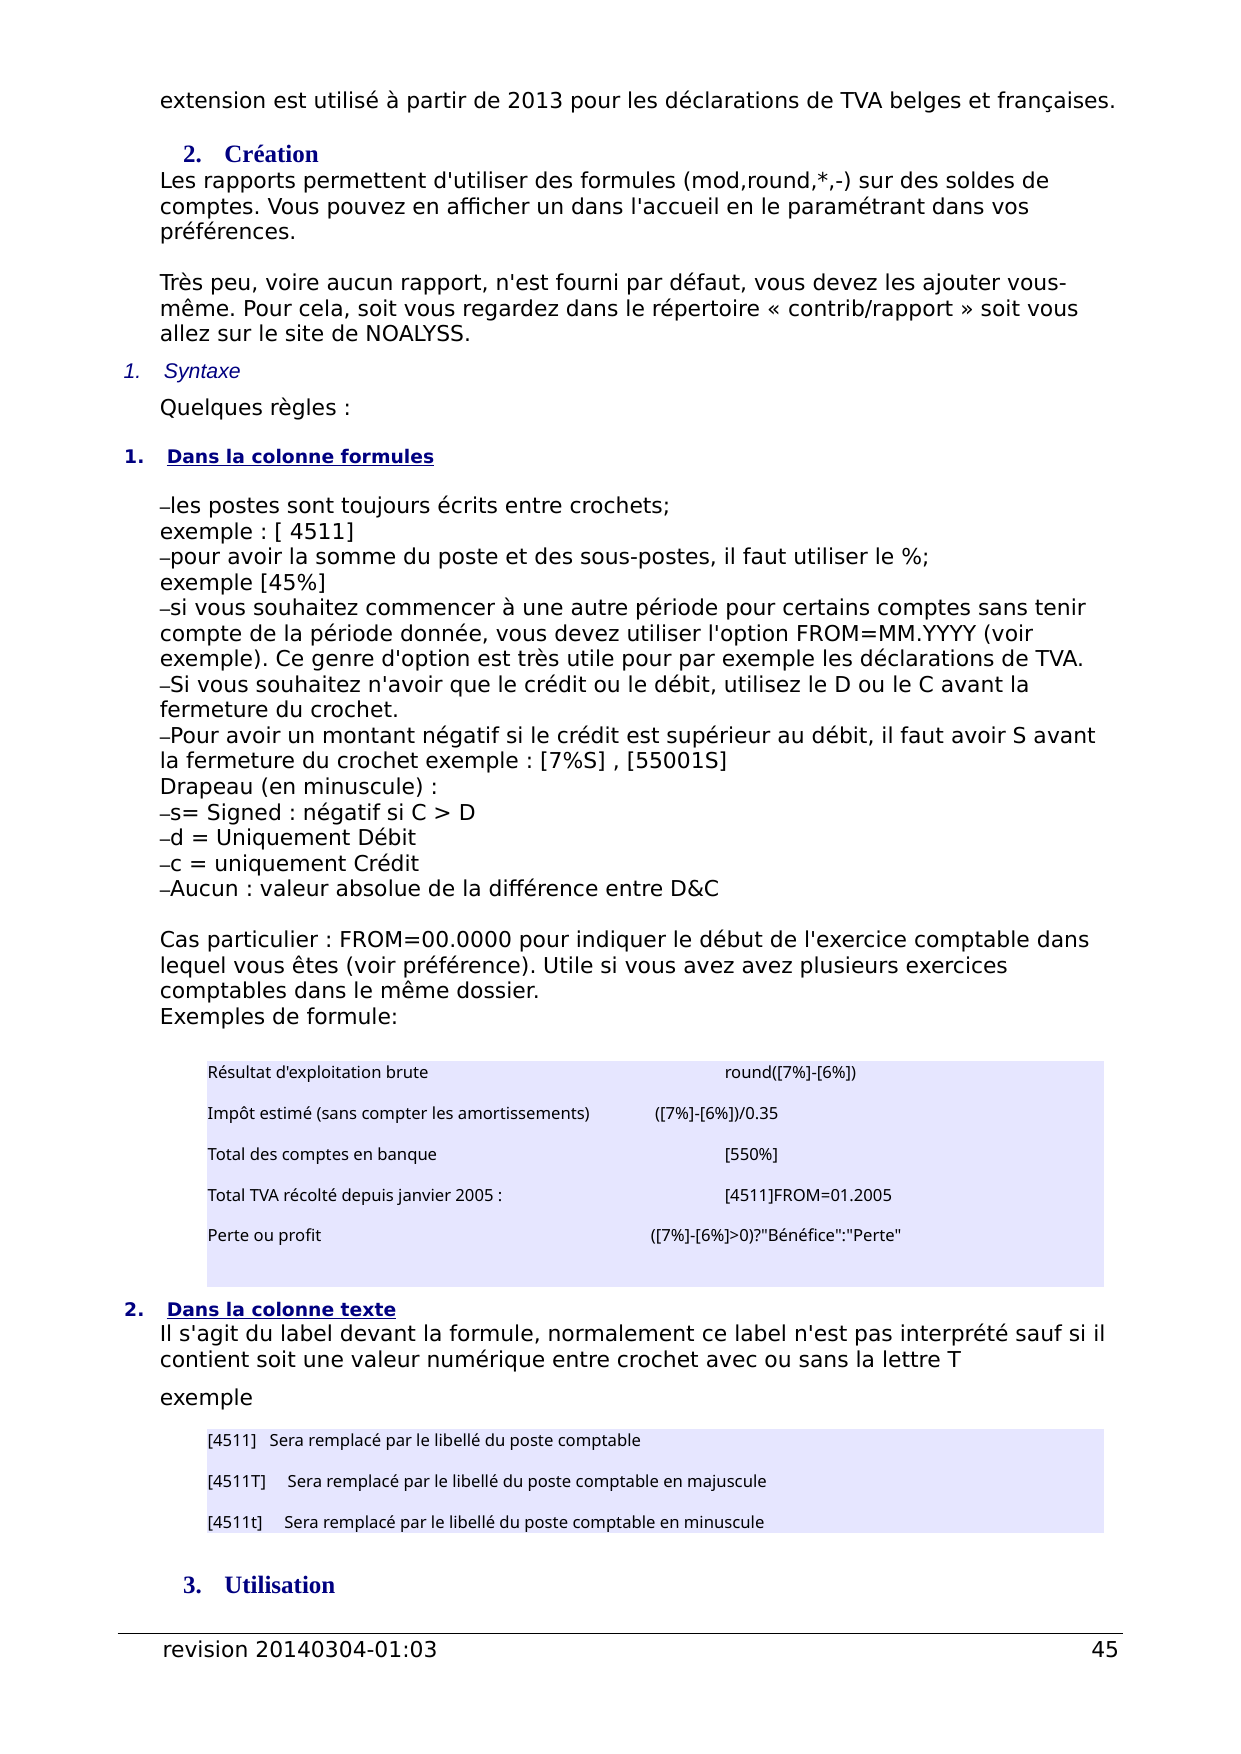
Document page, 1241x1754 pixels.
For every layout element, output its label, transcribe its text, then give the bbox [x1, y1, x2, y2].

subtitle Dans la colonne texte [117, 1299, 1123, 1321]
text [4511] Sera remplacé par le libellé du poste comptable [207, 1429, 1104, 1451]
text Très peu, voire aucun rapport, n'est fourni par défaut, vous devez les ajouter vous-même. Pour cela, soit vous regardez dans le répertoire « contrib/rapport » soit vous allez sur le site de NOALYSS. [159, 270, 1123, 347]
list s= Signed : négatif si C > D [159, 800, 1123, 825]
subtitle Syntaxe [117, 359, 1123, 383]
text extension est utilisé à partir de 2013 pour les déclarations de TVA belges et françaises. [159, 88, 1123, 114]
list c = uniquement Crédit [159, 851, 1123, 876]
list d = Uniquement Débit [159, 825, 1123, 851]
list Drapeau (en minuscule) : [159, 774, 1123, 800]
text Résultat d'exploitation brute round([7%]-[6%]) [207, 1061, 1104, 1084]
text Cas particulier : FROM=00.0000 pour indiquer le début de l'exercice comptable dans lequel vous êtes (voir préférence). Utile si vous avez avez plusieurs exercices comptables dans le même dossier. [159, 927, 1123, 1004]
text Quelques règles : [159, 395, 1123, 421]
text Il s'agit du label devant la formule, normalement ce label n'est pas interprété sauf si il contient soit une valeur numérique entre crochet avec ou sans la lettre T [159, 1321, 1123, 1372]
list Si vous souhaitez n'avoir que le crédit ou le débit, utilisez le D ou le C avant la fermeture du crochet. [159, 672, 1123, 723]
subtitle Création [177, 139, 1123, 168]
text Impôt estimé (sans compter les amortissements) ([7%]-[6%])/0.35 [207, 1102, 1104, 1124]
text Total TVA récolté depuis janvier 2005 : [4511]FROM=01.2005 [207, 1183, 1104, 1206]
subtitle Dans la colonne formules [117, 446, 1123, 468]
list pour avoir la somme du poste et des sous-postes, il faut utiliser le %; exemple [45%] [159, 544, 1123, 596]
text Perte ou profit ([7%]-[6%]>0)?"Bénéfice":"Perte" [207, 1224, 1104, 1247]
text exemple [159, 1385, 1123, 1410]
text Total des comptes en banque [550%] [207, 1142, 1104, 1165]
list Aucun : valeur absolue de la différence entre D&C [159, 876, 1123, 902]
subtitle Utilisation [177, 1570, 1123, 1599]
text Les rapports permettent d'utiliser des formules (mod,round,*,-) sur des soldes de comptes. Vous pouvez en afficher un dans l'accueil en le paramétrant dans vos préférences. [159, 168, 1123, 245]
text Exemples de formule: [159, 1004, 1123, 1029]
list les postes sont toujours écrits entre crochets; exemple : [ 4511] [159, 493, 1123, 544]
text [4511T] Sera remplacé par le libellé du poste comptable en majuscule [207, 1469, 1104, 1492]
list Pour avoir un montant négatif si le crédit est supérieur au débit, il faut avoir S avant la fermeture du crochet exemple : [7%S] , [55001S] [159, 723, 1123, 774]
text [4511t] Sera remplacé par le libellé du poste comptable en minuscule [207, 1510, 1104, 1533]
list si vous souhaitez commencer à une autre période pour certains comptes sans tenir compte de la période donnée, vous devez utiliser l'option FROM=MM.YYYY (voir exemple). Ce genre d'option est très utile pour par exemple les déclarations de TVA. [159, 596, 1123, 672]
